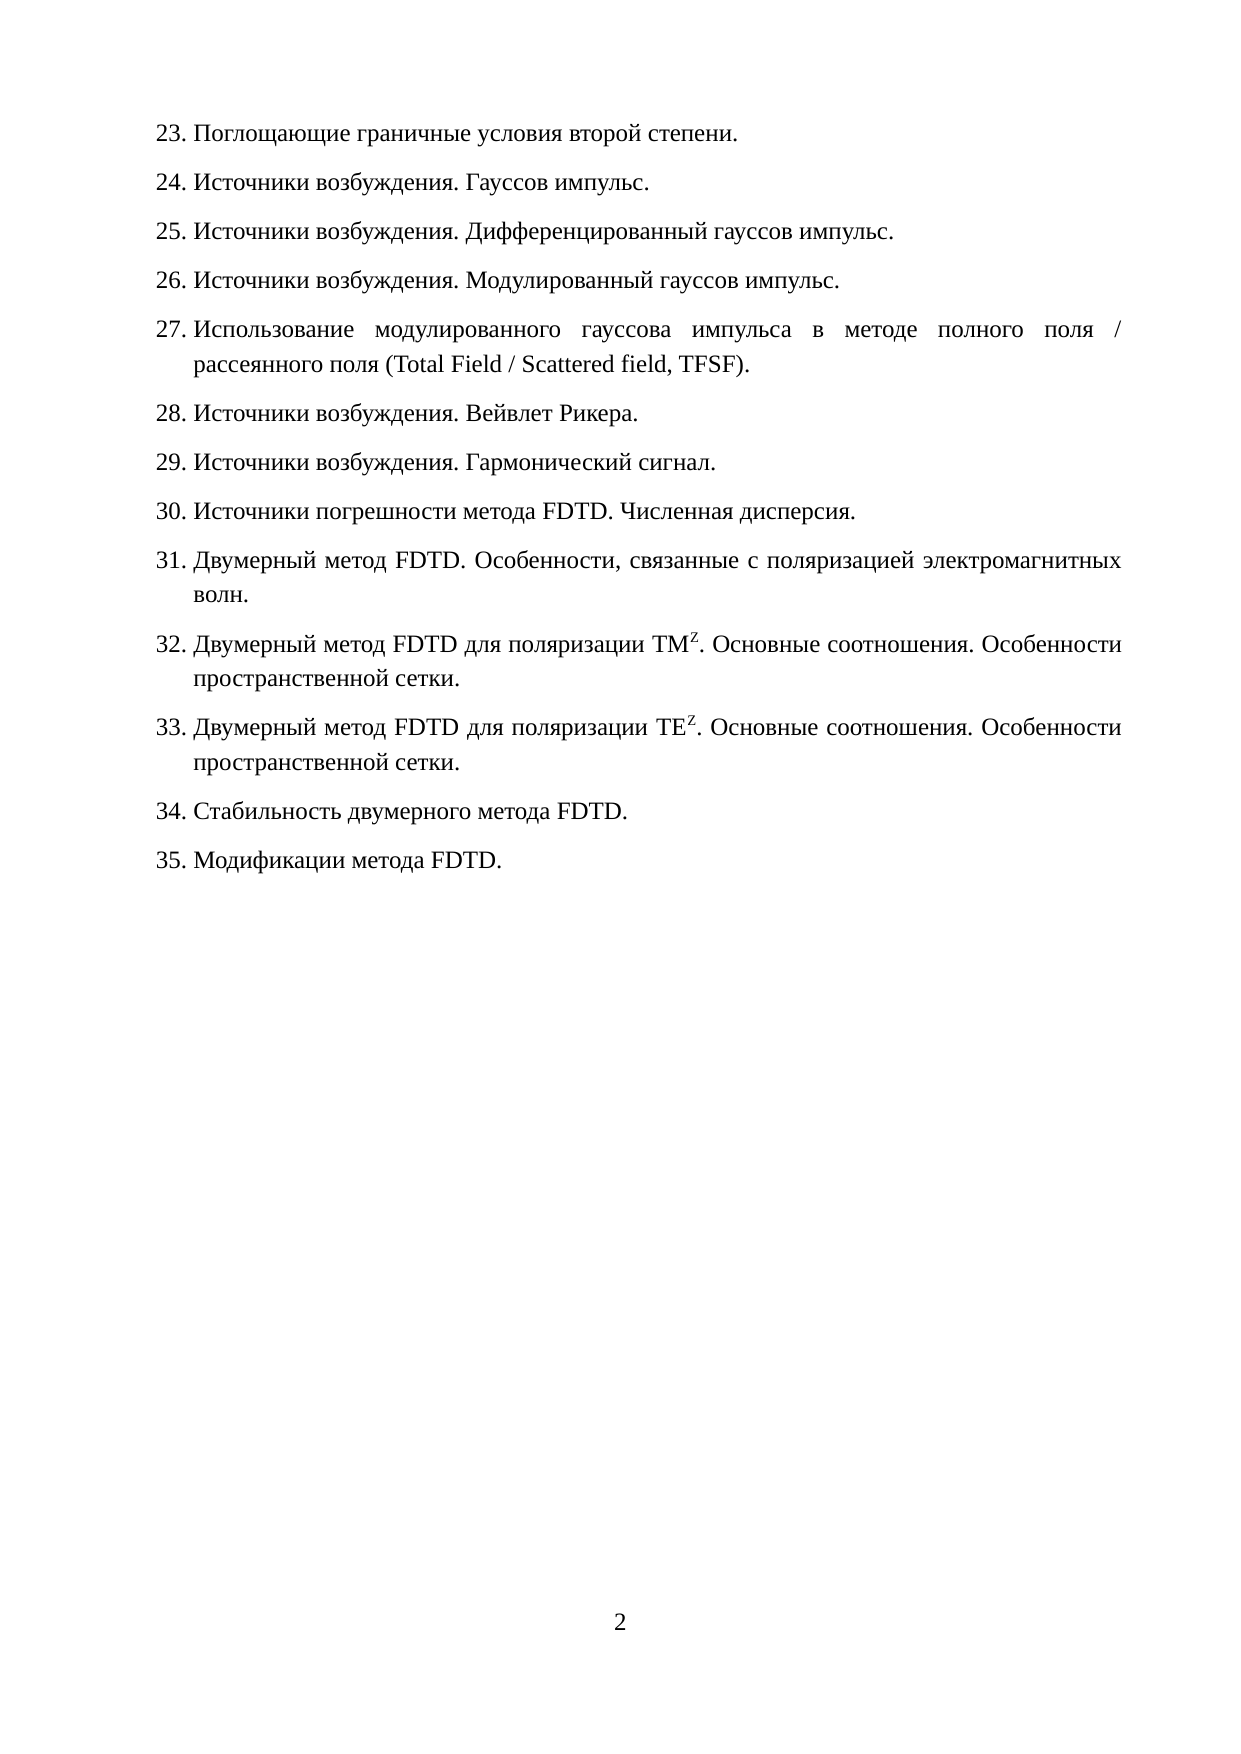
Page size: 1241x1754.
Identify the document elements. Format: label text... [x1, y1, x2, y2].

list Поглощающие граничные условия второй степени. [156, 118, 1122, 147]
list Источники погрешности метода FDTD. Численная дисперсия. [156, 496, 1122, 525]
list Двумерный метод FDTD для поляризации TMZ. Основные соотношения. Особенности пространственной сетки. [156, 629, 1122, 692]
list Использование модулированного гауссова импульса в методе полного поля / рассеянного поля (Total Field / Scattered field, TFSF). [156, 314, 1122, 378]
list Источники возбуждения. Гармонический сигнал. [156, 447, 1122, 476]
list Двумерный метод FDTD для поляризации TEZ. Основные соотношения. Особенности пространственной сетки. [156, 712, 1122, 775]
list Двумерный метод FDTD. Особенности, связанные с поляризацией электромагнитных волн. [156, 545, 1122, 608]
list Стабильность двумерного метода FDTD. [156, 796, 1122, 824]
list Источники возбуждения. Гауссов импульс. [156, 167, 1122, 196]
list Источники возбуждения. Модулированный гауссов импульс. [156, 265, 1122, 294]
list Модификации метода FDTD. [156, 845, 1122, 873]
list Источники возбуждения. Дифференцированный гауссов импульс. [156, 216, 1122, 245]
list Источники возбуждения. Вейвлет Рикера. [156, 398, 1122, 427]
